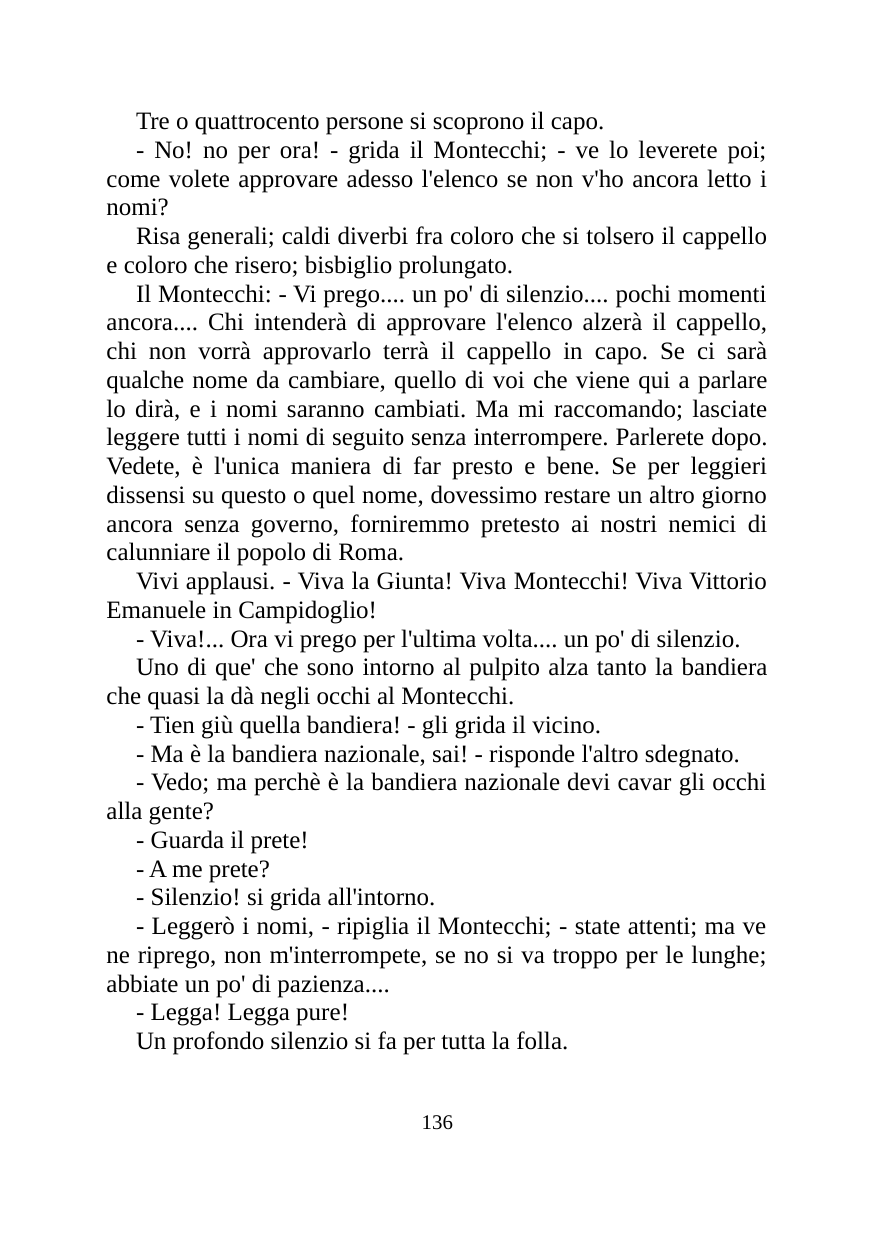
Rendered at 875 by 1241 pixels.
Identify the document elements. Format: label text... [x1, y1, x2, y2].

text - Guarda il prete! [106, 825, 768, 854]
text Uno di que' che sono intorno al pulpito alza tanto la bandiera che quasi la dà negli occhi al Montecchi. [106, 652, 768, 710]
text - No! no per ora! - grida il Montecchi; - ve lo leverete poi; come volete approvare adesso l'elenco se non v'ho ancora letto i nomi? [106, 135, 768, 221]
text Un profondo silenzio si fa per tutta la folla. [106, 1026, 768, 1055]
text - Ma è la bandiera nazionale, sai! - risponde l'altro sdegnato. [106, 739, 768, 767]
text - Vedo; ma perchè è la bandiera nazionale devi cavar gli occhi alla gente? [106, 767, 768, 825]
text Tre o quattrocento persone si scoprono il capo. [106, 106, 768, 135]
text - A me prete? [106, 854, 768, 882]
text Risa generali; caldi diverbi fra coloro che si tolsero il cappello e coloro che risero; bisbiglio prolungato. [106, 221, 768, 279]
text - Leggerò i nomi, - ripiglia il Montecchi; - state attenti; ma ve ne riprego, non m'interrompete, se no si va troppo per le lunghe; abbiate un po' di pazienza.... [106, 911, 768, 997]
text Il Montecchi: - Vi prego.... un po' di silenzio.... pochi momenti ancora.... Chi intenderà di approvare l'elenco alzerà il cappello, chi non vorrà approvarlo terrà il cappello in capo. Se ci sarà qualche nome da cambiare, quello di voi che viene qui a parlare lo dirà, e i nomi saranno cambiati. Ma mi raccomando; lasciate leggere tutti i nomi di seguito senza interrompere. Parlerete dopo. Vedete, è l'unica maniera di far presto e bene. Se per leggieri dissensi su questo o quel nome, dovessimo restare un altro giorno ancora senza governo, forniremmo pretesto ai nostri nemici di calunniare il popolo di Roma. [106, 279, 768, 566]
text - Silenzio! si grida all'intorno. [106, 882, 768, 911]
text - Viva!... Ora vi prego per l'ultima volta.... un po' di silenzio. [106, 624, 768, 652]
text Vivi applausi. - Viva la Giunta! Viva Montecchi! Viva Vittorio Emanuele in Campidoglio! [106, 566, 768, 624]
text - Tien giù quella bandiera! - gli grida il vicino. [106, 710, 768, 739]
text - Legga! Legga pure! [106, 997, 768, 1026]
